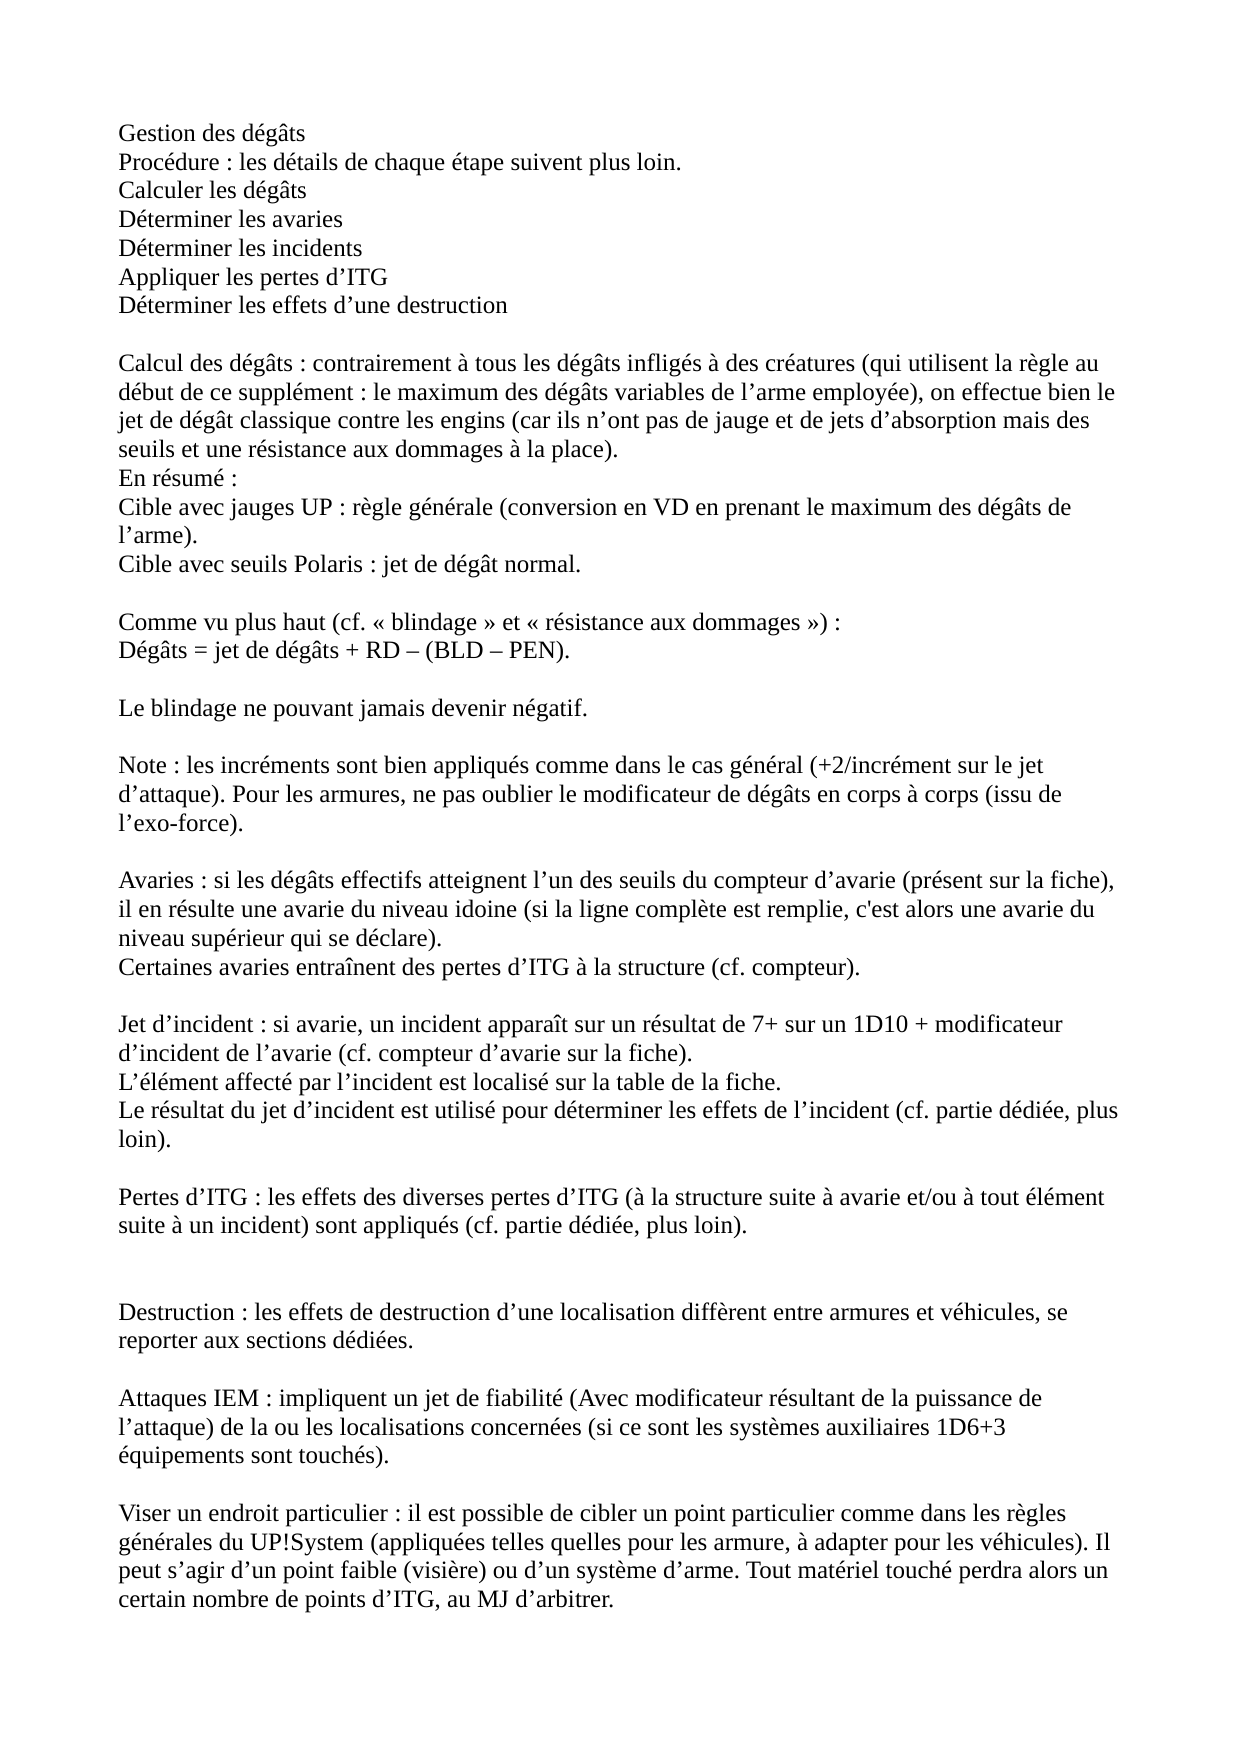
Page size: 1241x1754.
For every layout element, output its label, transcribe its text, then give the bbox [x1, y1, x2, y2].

text Cible avec seuils Polaris : jet de dégât normal. [118, 549, 1122, 578]
text L’élément affecté par l’incident est localisé sur la table de la fiche. [118, 1067, 1122, 1096]
text Déterminer les avaries [118, 204, 1122, 233]
text Jet d’incident : si avarie, un incident apparaît sur un résultat de 7+ sur un 1D10 + modificateur d’incident de l’avarie (cf. compteur d’avarie sur la fiche). [118, 1009, 1122, 1067]
text Pertes d’ITG : les effets des diverses pertes d’ITG (à la structure suite à avarie et/ou à tout élément suite à un incident) sont appliqués (cf. partie dédiée, plus loin). [118, 1182, 1122, 1239]
text En résumé : [118, 463, 1122, 492]
text Appliquer les pertes d’ITG [118, 262, 1122, 291]
text Déterminer les incidents [118, 233, 1122, 262]
text Cible avec jauges UP : règle générale (conversion en VD en prenant le maximum des dégâts de l’arme). [118, 492, 1122, 549]
text Destruction : les effets de destruction d’une localisation diffèrent entre armures et véhicules, se reporter aux sections dédiées. [118, 1297, 1122, 1354]
text Dégâts = jet de dégâts + RD – (BLD – PEN). [118, 636, 1122, 664]
text Calcul des dégâts : contrairement à tous les dégâts infligés à des créatures (qui utilisent la règle au début de ce supplément : le maximum des dégâts variables de l’arme employée), on effectue bien le jet de dégât classique contre les engins (car ils n’ont pas de jauge et de jets d’absorption mais des seuils et une résistance aux dommages à la place). [118, 348, 1122, 463]
text Procédure : les détails de chaque étape suivent plus loin. [118, 147, 1122, 176]
text Calculer les dégâts [118, 176, 1122, 204]
text Comme vu plus haut (cf. « blindage » et « résistance aux dommages ») : [118, 607, 1122, 636]
text Certaines avaries entraînent des pertes d’ITG à la structure (cf. compteur). [118, 952, 1122, 981]
text Le blindage ne pouvant jamais devenir négatif. [118, 693, 1122, 722]
text Note : les incréments sont bien appliqués comme dans le cas général (+2/incrément sur le jet d’attaque). Pour les armures, ne pas oublier le modificateur de dégâts en corps à corps (issu de l’exo-force). [118, 751, 1122, 837]
text Avaries : si les dégâts effectifs atteignent l’un des seuils du compteur d’avarie (présent sur la fiche), il en résulte une avarie du niveau idoine (si la ligne complète est remplie, c'est alors une avarie du niveau supérieur qui se déclare). [118, 866, 1122, 952]
text Viser un endroit particulier : il est possible de cibler un point particulier comme dans les règles générales du UP!System (appliquées telles quelles pour les armure, à adapter pour les véhicules). Il peut s’agir d’un point faible (visière) ou d’un système d’arme. Tout matériel touché perdra alors un certain nombre de points d’ITG, au MJ d’arbitrer. [118, 1498, 1122, 1613]
text Déterminer les effets d’une destruction [118, 291, 1122, 319]
text Gestion des dégâts [118, 118, 1122, 147]
text Le résultat du jet d’incident est utilisé pour déterminer les effets de l’incident (cf. partie dédiée, plus loin). [118, 1096, 1122, 1153]
text Attaques IEM : impliquent un jet de fiabilité (Avec modificateur résultant de la puissance de l’attaque) de la ou les localisations concernées (si ce sont les systèmes auxiliaires 1D6+3 équipements sont touchés). [118, 1383, 1122, 1469]
